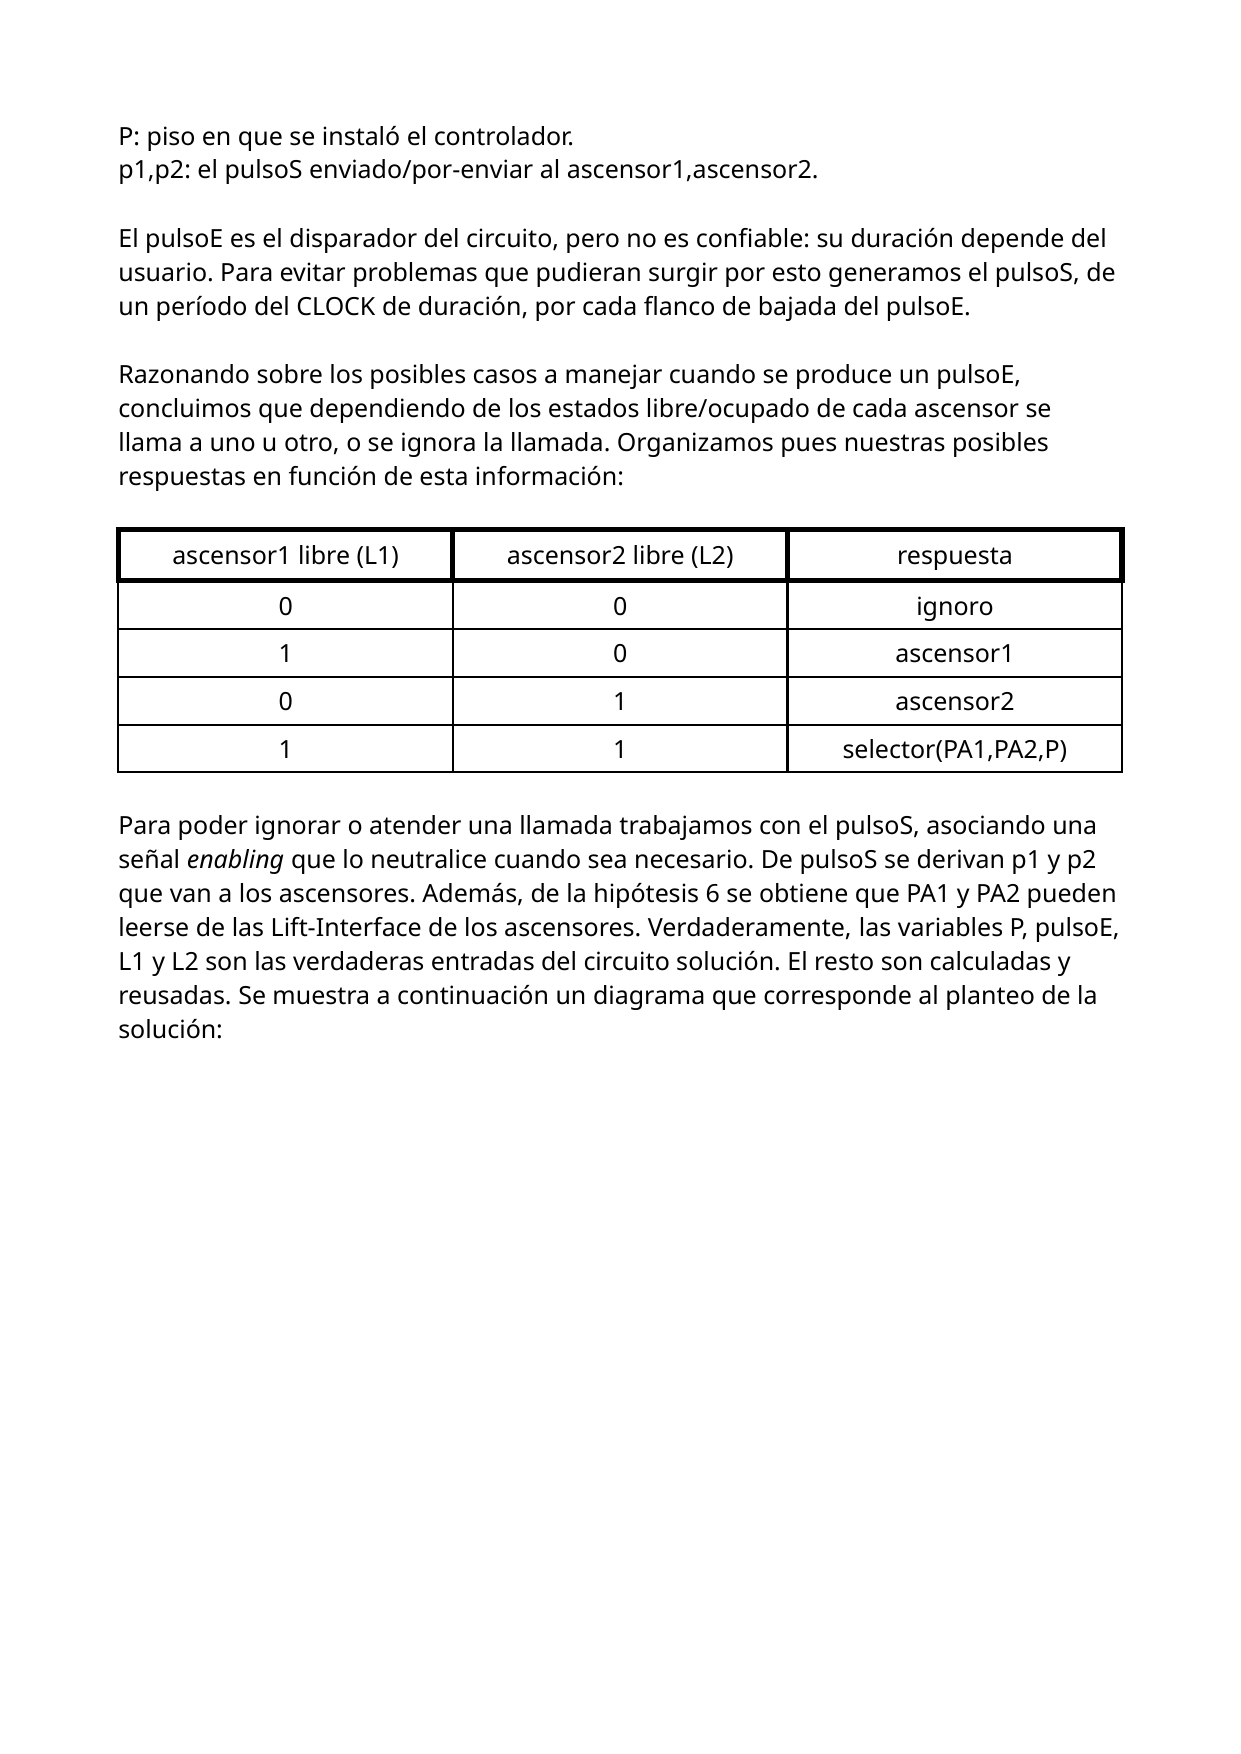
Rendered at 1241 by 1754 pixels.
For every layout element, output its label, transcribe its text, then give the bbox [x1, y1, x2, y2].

table_cell 0 [454, 583, 786, 628]
table_cell 1 [454, 726, 786, 771]
text Razonando sobre los posibles casos a manejar cuando se produce un pulsoE, concluimos que dependiendo de los estados libre/ocupado de cada ascensor se llama a uno u otro, o se ignora la llamada. Organizamos pues nuestras posibles respuestas en función de esta información: [118, 357, 1122, 493]
table_cell 0 [119, 678, 452, 723]
table_cell 1 [119, 630, 452, 676]
table_cell 1 [454, 678, 786, 723]
table_cell 1 [119, 726, 452, 771]
table_cell ignoro [789, 583, 1121, 628]
table_header ascensor2 libre (L2) [455, 532, 785, 578]
table_header respuesta [790, 532, 1119, 578]
text Para poder ignorar o atender una llamada trabajamos con el pulsoS, asociando una señal enabling que lo neutralice cuando sea necesario. De pulsoS se derivan p1 y p2 que van a los ascensores. Además, de la hipótesis 6 se obtiene que PA1 y PA2 pueden leerse de las Lift-Interface de los ascensores. Verdaderamente, las variables P, pulsoE, L1 y L2 son las verdaderas entradas del circuito solución. El resto son calculadas y reusadas. Se muestra a continuación un diagrama que corresponde al planteo de la solución: [118, 807, 1122, 1046]
table_cell ascensor1 [789, 630, 1121, 676]
table_cell 0 [454, 630, 786, 676]
text P: piso en que se instaló el controlador. [118, 118, 1122, 152]
text El pulsoE es el disparador del circuito, pero no es confiable: su duración depende del usuario. Para evitar problemas que pudieran surgir por esto generamos el pulsoS, de un período del CLOCK de duración, por cada flanco de bajada del pulsoE. [118, 220, 1122, 322]
text p1,p2: el pulsoS enviado/por-enviar al ascensor1,ascensor2. [118, 152, 1122, 186]
table_cell 0 [119, 583, 452, 628]
table_cell ascensor2 [789, 678, 1121, 723]
table_header ascensor1 libre (L1) [121, 532, 450, 578]
table_cell selector(PA1,PA2,P) [789, 726, 1121, 771]
